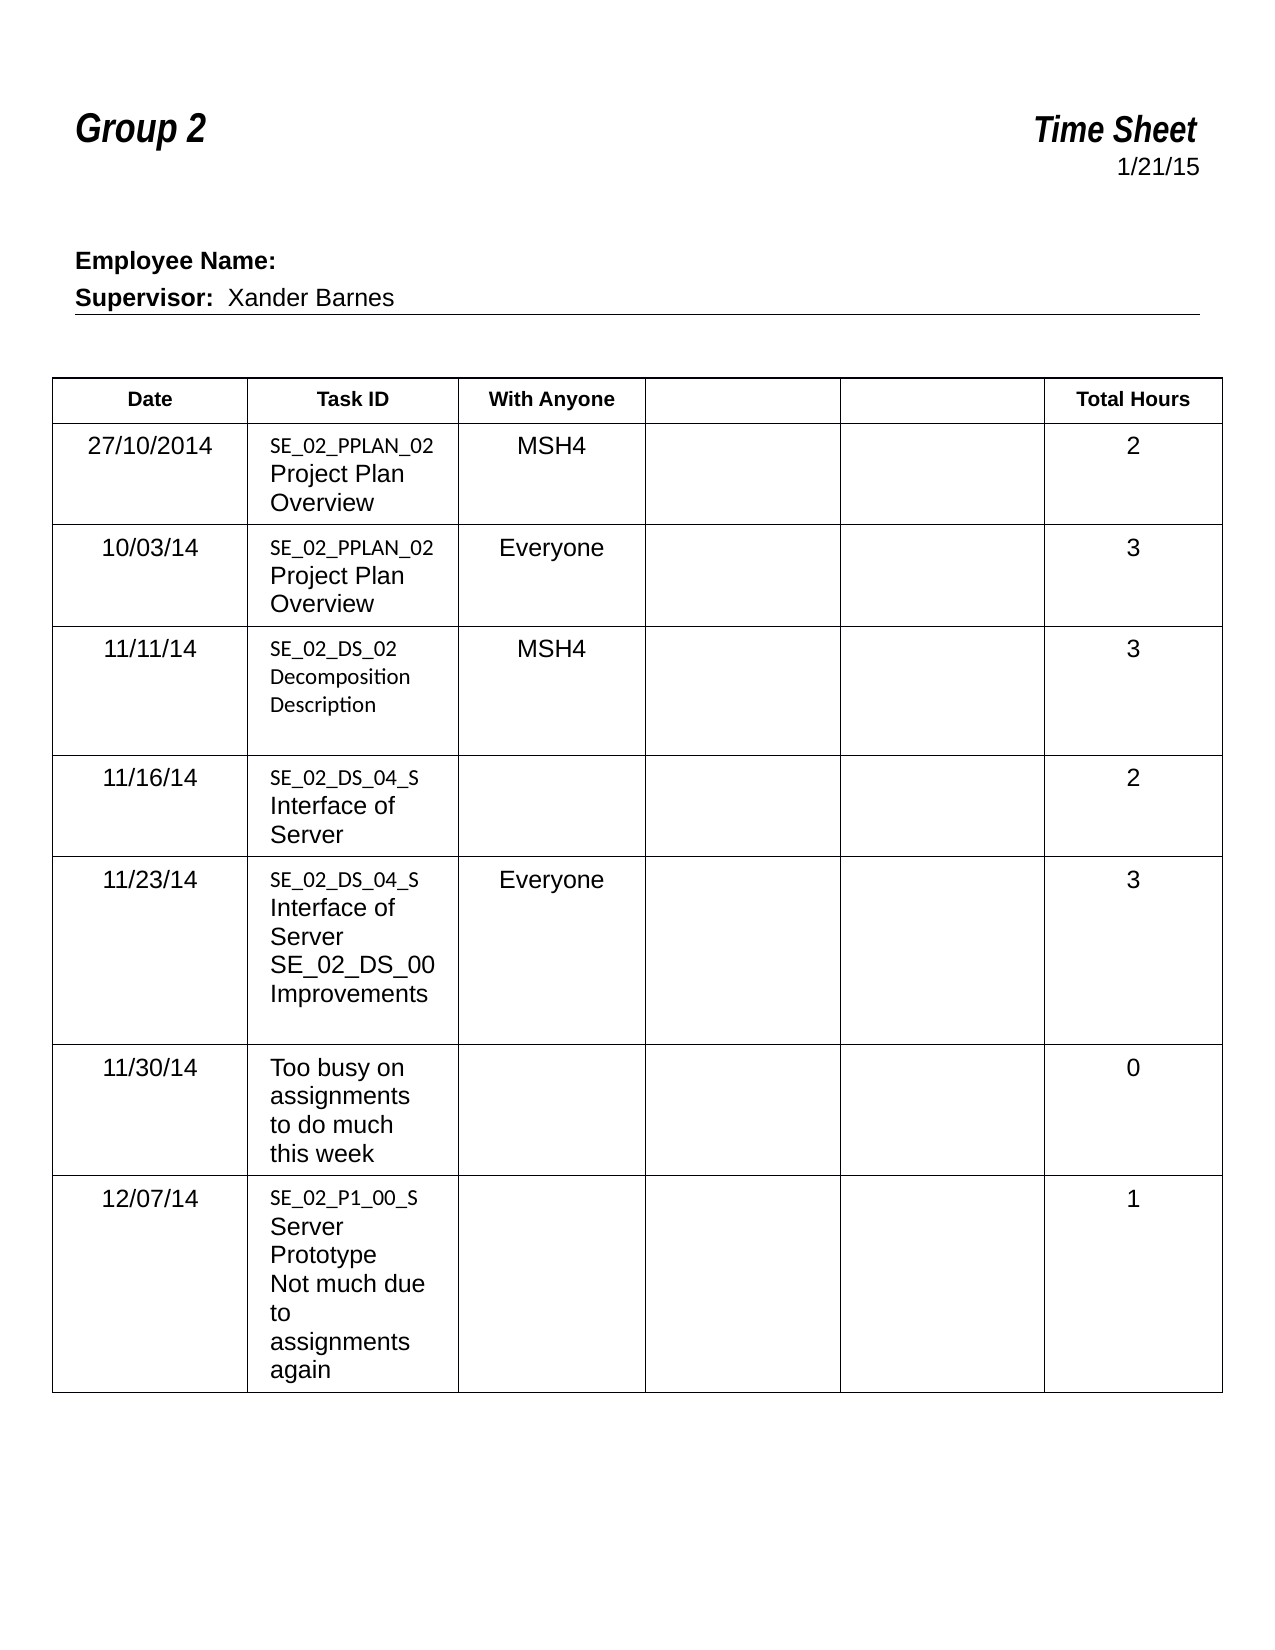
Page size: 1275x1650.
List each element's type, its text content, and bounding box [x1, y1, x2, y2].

table_cell SE_02_DS_04_S Interface of Server SE_02_DS_00 Improvements [248, 857, 458, 1044]
table_cell 23/11/14 [53, 857, 247, 1044]
table_cell [646, 627, 840, 754]
text Supervisor: Xander Barnes [75, 283, 1200, 314]
table_cell 2 [1045, 756, 1222, 856]
table_header [646, 379, 840, 423]
table_cell [841, 1045, 1044, 1175]
text 1/21/15 [75, 152, 1200, 180]
table_cell Too busy on assignments to do much this week [248, 1045, 458, 1175]
table_header Task ID [248, 379, 458, 423]
table_cell 03/10/14 [53, 525, 247, 626]
table_cell 0 [1045, 1045, 1222, 1175]
table_cell 30/11/14 [53, 1045, 247, 1175]
table_cell 11/11/14 [53, 627, 247, 754]
table_cell 2 [1045, 424, 1222, 524]
table_header With Anyone [459, 379, 645, 423]
table_cell [646, 1045, 840, 1175]
table_cell [841, 525, 1044, 626]
table_cell [459, 1176, 645, 1392]
text Group 2 Time Sheet [75, 104, 1200, 152]
table_cell Everyone [459, 857, 645, 1044]
table_cell MSH4 [459, 627, 645, 754]
table_cell SE_02_DS_04_S Interface of Server [248, 756, 458, 856]
table_cell 1 [1045, 1176, 1222, 1392]
table_cell [646, 857, 840, 1044]
table_cell [841, 857, 1044, 1044]
table_cell [459, 756, 645, 856]
table_cell 27/10/2014 [53, 424, 247, 524]
table_cell [841, 1176, 1044, 1392]
table_cell [841, 627, 1044, 754]
text Employee Name: [75, 246, 1200, 275]
table_cell [646, 1176, 840, 1392]
table_header Total Hours [1045, 379, 1222, 423]
table_cell SE_02_P1_00_S Server Prototype Not much due to assignments again [248, 1176, 458, 1392]
table_cell [841, 424, 1044, 524]
table_cell SE_02_PPLAN_02 Project Plan Overview [248, 525, 458, 626]
table_header Date [53, 379, 247, 423]
table_cell 3 [1045, 857, 1222, 1044]
table_cell 07/12/14 [53, 1176, 247, 1392]
table_cell SE_02_PPLAN_02 Project Plan Overview [248, 424, 458, 524]
table_cell Everyone [459, 525, 645, 626]
table_cell [646, 525, 840, 626]
table_cell MSH4 [459, 424, 645, 524]
table_header [841, 379, 1044, 423]
table_cell 3 [1045, 627, 1222, 754]
table_cell 16/11/14 [53, 756, 247, 856]
table_cell [841, 756, 1044, 856]
table_cell [646, 756, 840, 856]
table_cell [646, 424, 840, 524]
table_cell SE_02_DS_02 Decomposition Description [248, 627, 458, 754]
table_cell 3 [1045, 525, 1222, 626]
table_cell [459, 1045, 645, 1175]
